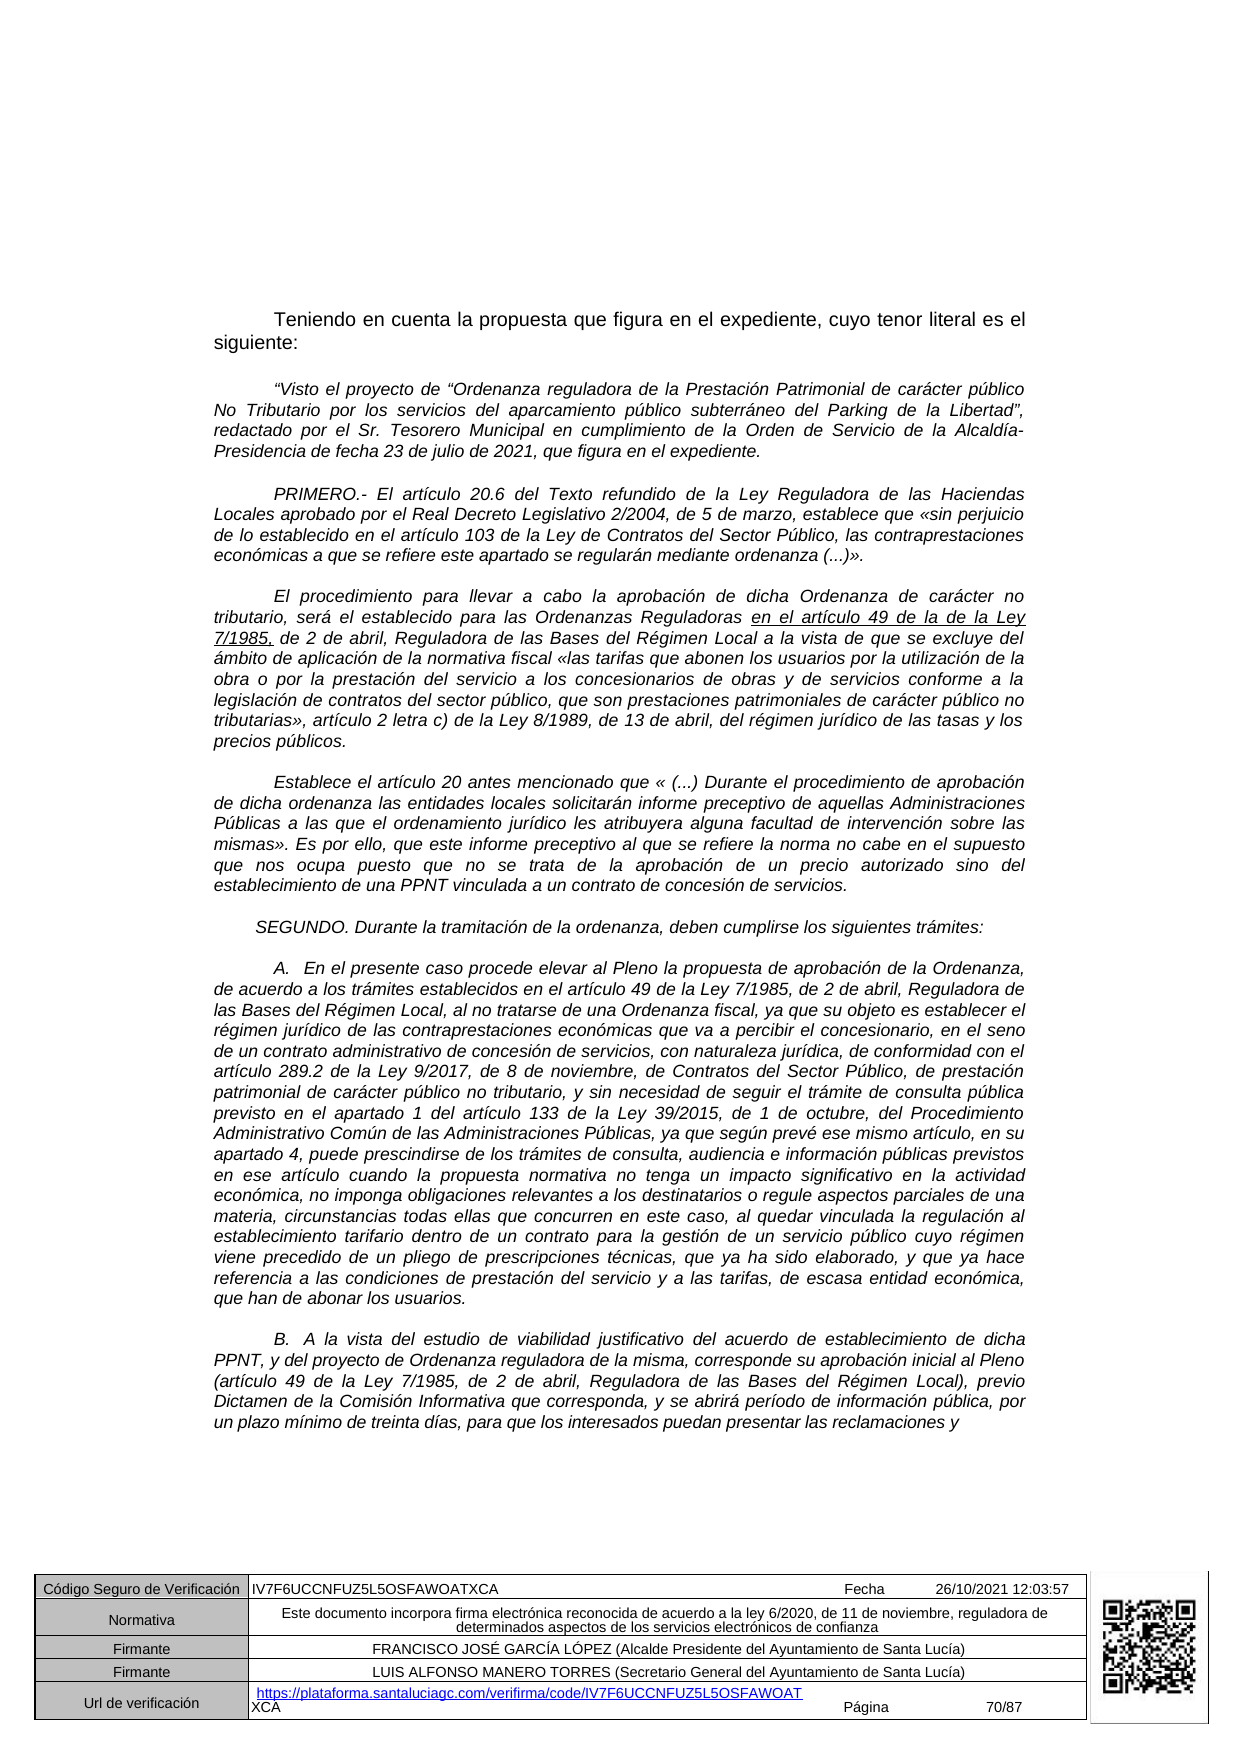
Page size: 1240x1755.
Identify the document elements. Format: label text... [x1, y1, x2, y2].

table_cell https://plataforma.santaluciagc.com/verifirma/code/IV7F6UCCNFUZ5L5OSFAWOAT XCA Página 70/87 [249, 1682, 1086, 1719]
table_cell Este documento incorpora firma electrónica reconocida de acuerdo a la ley 6/2020, de 11 de noviembre, reguladora de determinados aspectos de los servicios electrónicos de confianza [249, 1599, 1086, 1635]
table_cell Url de verificación [36, 1682, 248, 1719]
table_cell LUIS ALFONSO MANERO TORRES (Secretario General del Ayuntamiento de Santa Lucía) [249, 1659, 1086, 1681]
table_header IV7F6UCCNFUZ5L5OSFAWOATXCA Fecha 26/10/2021 12:03:57 [249, 1575, 1086, 1597]
table_cell FRANCISCO JOSÉ GARCÍA LÓPEZ (Alcalde Presidente del Ayuntamiento de Santa Lucía) [249, 1636, 1086, 1658]
table_header Código Seguro de Verificación [36, 1575, 248, 1597]
picture [1090, 1571, 1209, 1724]
text “Visto el proyecto de “Ordenanza reguladora de la Prestación Patrimonial de carácter público No Tributario por los servicios del aparcamiento público subterráneo del Parking de la Libertad”, redactado por el Sr. Tesorero Municipal en cumplimiento de la Orden de Servicio de la Alcaldía-Presidencia de fecha 23 de julio de 2021, que figura en el expediente. [213, 379, 1028, 461]
text Establece el artículo 20 antes mencionado que « (...) Durante el procedimiento de aprobación de dicha ordenanza las entidades locales solicitarán informe preceptivo de aquellas Administraciones Públicas a las que el ordenamiento jurídico les atribuyera alguna facultad de intervención sobre las mismas». Es por ello, que este informe preceptivo al que se refiere la norma no cabe en el supuesto que nos ocupa puesto que no se trata de la aprobación de un precio autorizado sino del establecimiento de una PPNT vinculada a un contrato de concesión de servicios. [213, 772, 1028, 896]
text SEGUNDO. Durante la tramitación de la ordenanza, deben cumplirse los siguientes trámites: [93, 917, 1148, 937]
list En el presente caso procede elevar al Pleno la propuesta de aprobación de la Ordenanza, de acuerdo a los trámites establecidos en el artículo 49 de la Ley 7/1985, de 2 de abril, Reguladora de las Bases del Régimen Local, al no tratarse de una Ordenanza fiscal, ya que su objeto es establecer el régimen jurídico de las contraprestaciones económicas que va a percibir el concesionario, en el seno de un contrato administrativo de concesión de servicios, con naturaleza jurídica, de conformidad con el artículo 289.2 de la Ley 9/2017, de 8 de noviembre, de Contratos del Sector Público, de prestación patrimonial de carácter público no tributario, y sin necesidad de seguir el trámite de consulta pública previsto en el apartado 1 del artículo 133 de la Ley 39/2015, de 1 de octubre, del Procedimiento Administrativo Común de las Administraciones Públicas, ya que según prevé ese mismo artículo, en su apartado 4, puede prescindirse de los trámites de consulta, audiencia e información públicas previstos en ese artículo cuando la propuesta normativa no tenga un impacto significativo en la actividad económica, no imponga obligaciones relevantes a los destinatarios o regule aspectos parciales de una materia, circunstancias todas ellas que concurren en este caso, al quedar vinculada la regulación al establecimiento tarifario dentro de un contrato para la gestión de un servicio público cuyo régimen viene precedido de un pliego de prescripciones técnicas, que ya ha sido elaborado, y que ya hace referencia a las condiciones de prestación del servicio y a las tarifas, de escasa entidad económica, que han de abonar los usuarios. [213, 958, 1028, 1309]
list A la vista del estudio de viabilidad justificativo del acuerdo de establecimiento de dicha PPNT, y del proyecto de Ordenanza reguladora de la misma, corresponde su aprobación inicial al Pleno (artículo 49 de la Ley 7/1985, de 2 de abril, Reguladora de las Bases del Régimen Local), previo Dictamen de la Comisión Informativa que corresponda, y se abrirá período de información pública, por un plazo mínimo de treinta días, para que los interesados puedan presentar las reclamaciones y [213, 1329, 1028, 1432]
text Teniendo en cuenta la propuesta que figura en el expediente, cuyo tenor literal es el siguiente: [213, 308, 1028, 354]
text El procedimiento para llevar a cabo la aprobación de dicha Ordenanza de carácter no tributario, será el establecido para las Ordenanzas Reguladoras en el artículo 49 de la de la Ley 7/1985, de 2 de abril, Reguladora de las Bases del Régimen Local a la vista de que se excluye del ámbito de aplicación de la normativa fiscal «las tarifas que abonen los usuarios por la utilización de la obra o por la prestación del servicio a los concesionarios de obras y de servicios conforme a la legislación de contratos del sector público, que son prestaciones patrimoniales de carácter público no tributarias», artículo 2 letra c) de la Ley 8/1989, de 13 de abril, del régimen jurídico de las tasas y los precios públicos. [213, 586, 1028, 751]
table_cell Firmante [36, 1659, 248, 1681]
table_cell Firmante [36, 1636, 248, 1658]
text PRIMERO.- El artículo 20.6 del Texto refundido de la Ley Reguladora de las Haciendas Locales aprobado por el Real Decreto Legislativo 2/2004, de 5 de marzo, establece que «sin perjuicio de lo establecido en el artículo 103 de la Ley de Contratos del Sector Público, las contraprestaciones económicas a que se refiere este apartado se regularán mediante ordenanza (...)». [213, 483, 1028, 566]
table_cell Normativa [36, 1599, 248, 1635]
